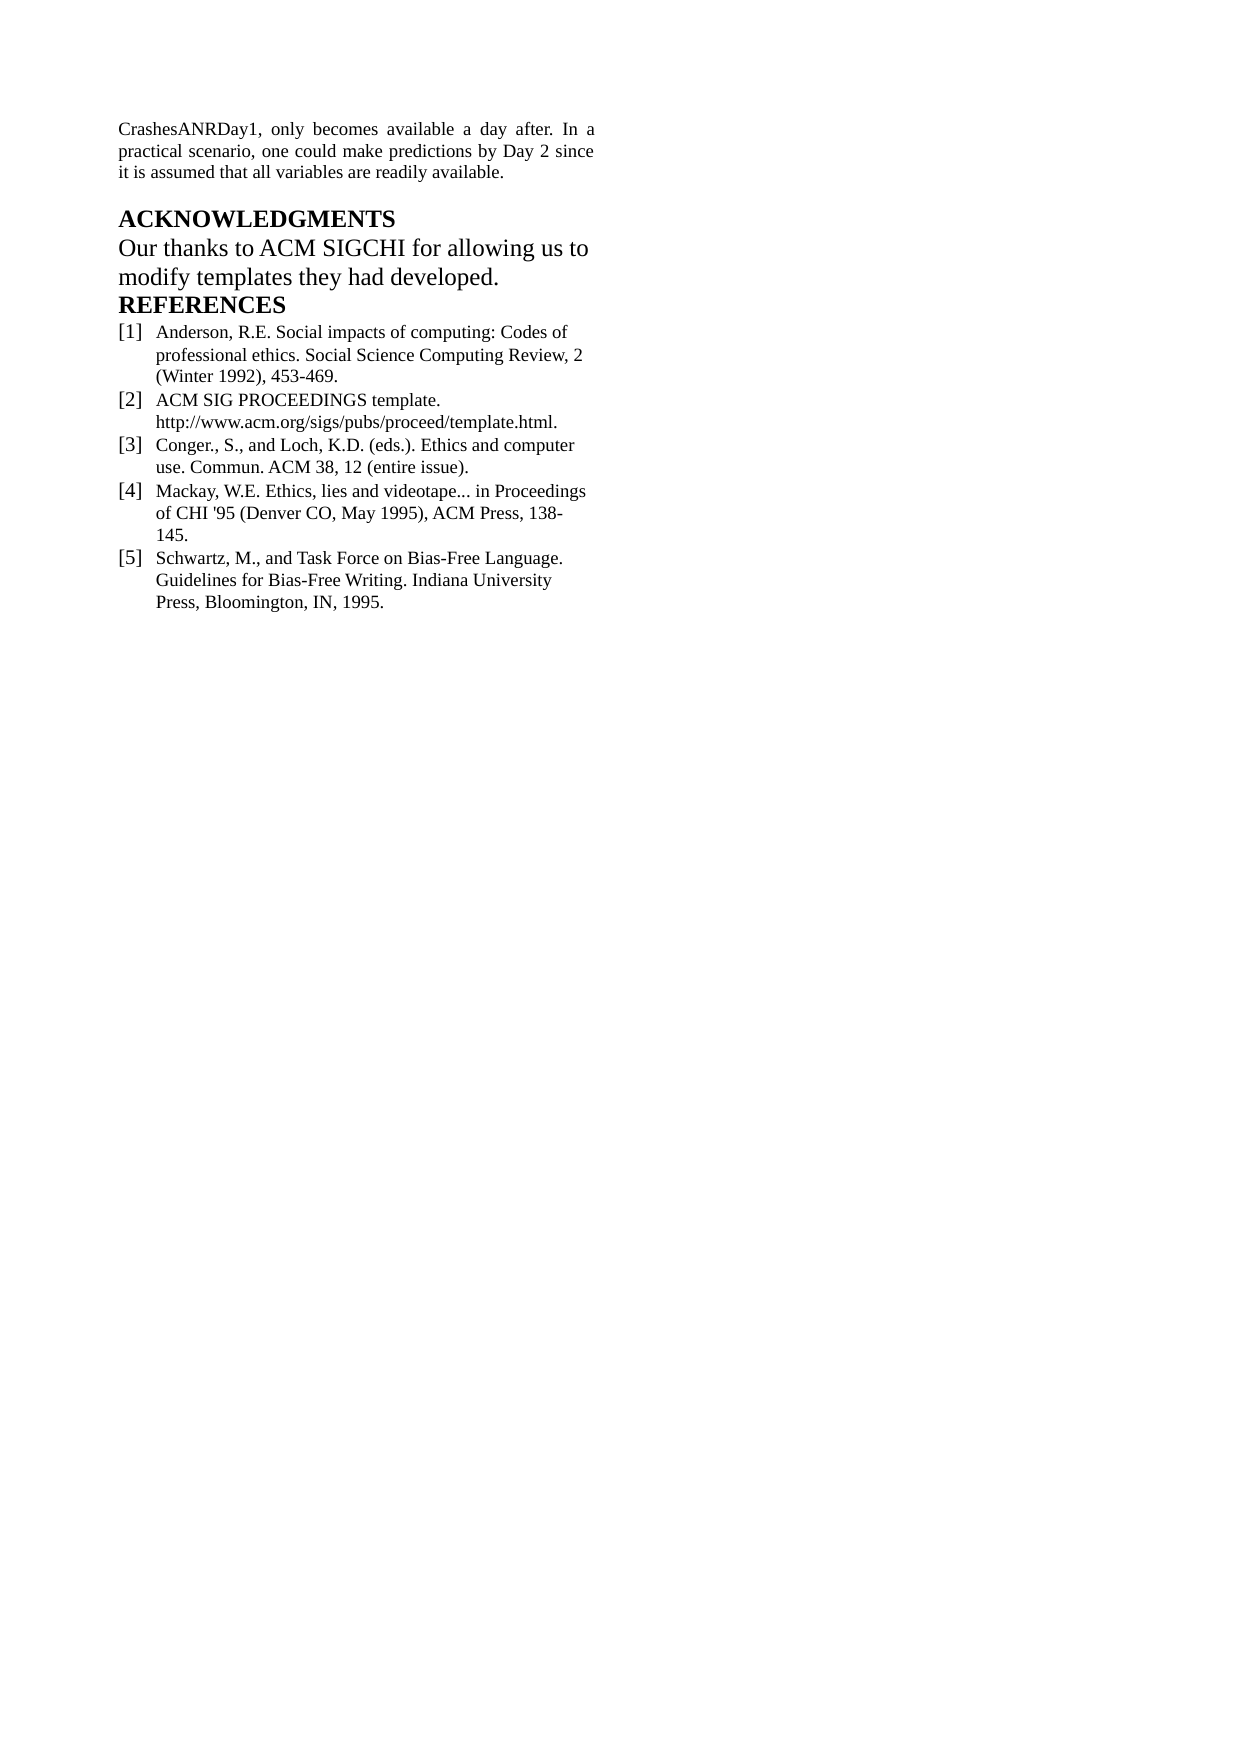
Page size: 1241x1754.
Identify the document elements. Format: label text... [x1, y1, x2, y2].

list Conger., S., and Loch, K.D. (eds.). Ethics and computer use. Commun. ACM 38, 12 (entire issue). [118, 432, 595, 478]
list Mackay, W.E. Ethics, lies and videotape... in Proceedings of CHI '95 (Denver CO, May 1995), ACM Press, 138-145. [118, 478, 595, 545]
list ACM SIG PROCEEDINGS template. http://www.acm.org/sigs/pubs/proceed/template.html. [118, 387, 595, 432]
text Our thanks to ACM SIGCHI for allowing us to modify templates they had developed. [118, 233, 595, 291]
text CrashesANRDay1, only becomes available a day after. In a practical scenario, one could make predictions by Day 2 since it is assumed that all variables are readily available. [118, 118, 595, 183]
subtitle REFERENCES [118, 291, 595, 319]
list Schwartz, M., and Task Force on Bias-Free Language. Guidelines for Bias-Free Writing. Indiana University Press, Bloomington, IN, 1995. [118, 545, 595, 612]
subtitle ACKNOWLEDGMENTS [118, 204, 595, 233]
list Anderson, R.E. Social impacts of computing: Codes of professional ethics. Social Science Computing Review, 2 (Winter 1992), 453-469. [118, 319, 595, 387]
